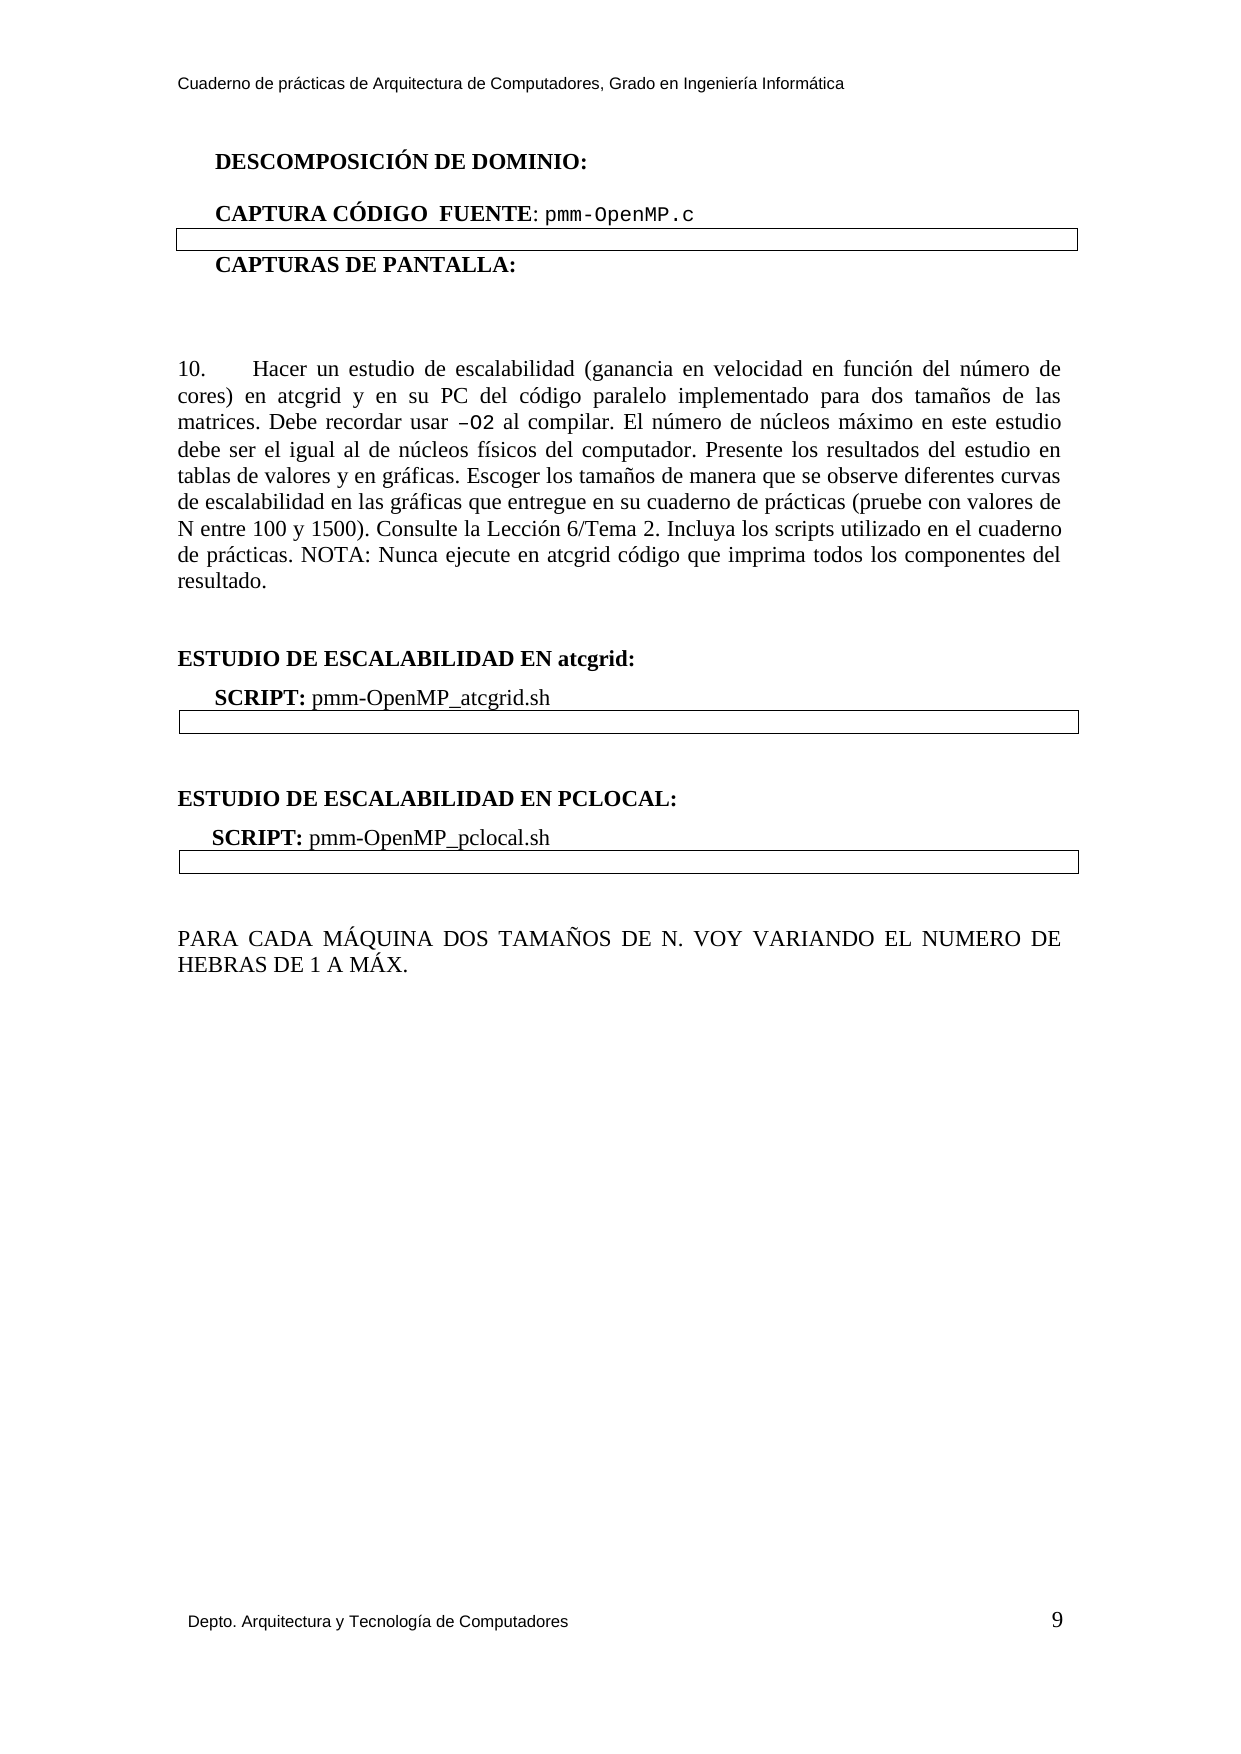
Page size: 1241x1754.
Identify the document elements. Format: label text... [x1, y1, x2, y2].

list SCRIPT: pmm-OpenMP_atcgrid.sh [214, 684, 1063, 710]
text CAPTURAS DE PANTALLA: [215, 251, 1063, 278]
text CAPTURA CÓDIGO FUENTE: pmm-OpenMP.c [215, 200, 1063, 228]
table_header [177, 229, 1077, 250]
table_header [180, 851, 1078, 873]
list PARA CADA MÁQUINA DOS TAMAÑOS DE N. VOY VARIANDO EL NUMERO DE HEBRAS DE 1 A MÁX. [177, 925, 1063, 978]
list ESTUDIO DE ESCALABILIDAD EN atcgrid: [177, 645, 1063, 672]
list Hacer un estudio de escalabilidad (ganancia en velocidad en función del número de cores) en atcgrid y en su PC del código paralelo implementado para dos tamaños de las matrices. Debe recordar usar –O2 al compilar. El número de núcleos máximo en este estudio debe ser el igual al de núcleos físicos del computador. Presente los resultados del estudio en tablas de valores y en gráficas. Escoger los tamaños de manera que se observe diferentes curvas de escalabilidad en las gráficas que entregue en su cuaderno de prácticas (pruebe con valores de N entre 100 y 1500). Consulte la Lección 6/Tema 2. Incluya los scripts utilizado en el cuaderno de prácticas. NOTA: Nunca ejecute en atcgrid código que imprima todos los componentes del resultado. [177, 355, 1063, 594]
text DESCOMPOSICIÓN DE DOMINIO: [215, 148, 1063, 174]
list ESTUDIO DE ESCALABILIDAD EN PCLOCAL: [177, 785, 1063, 811]
list SCRIPT: pmm-OpenMP_pclocal.sh [177, 824, 1063, 850]
table_header [180, 711, 1078, 733]
